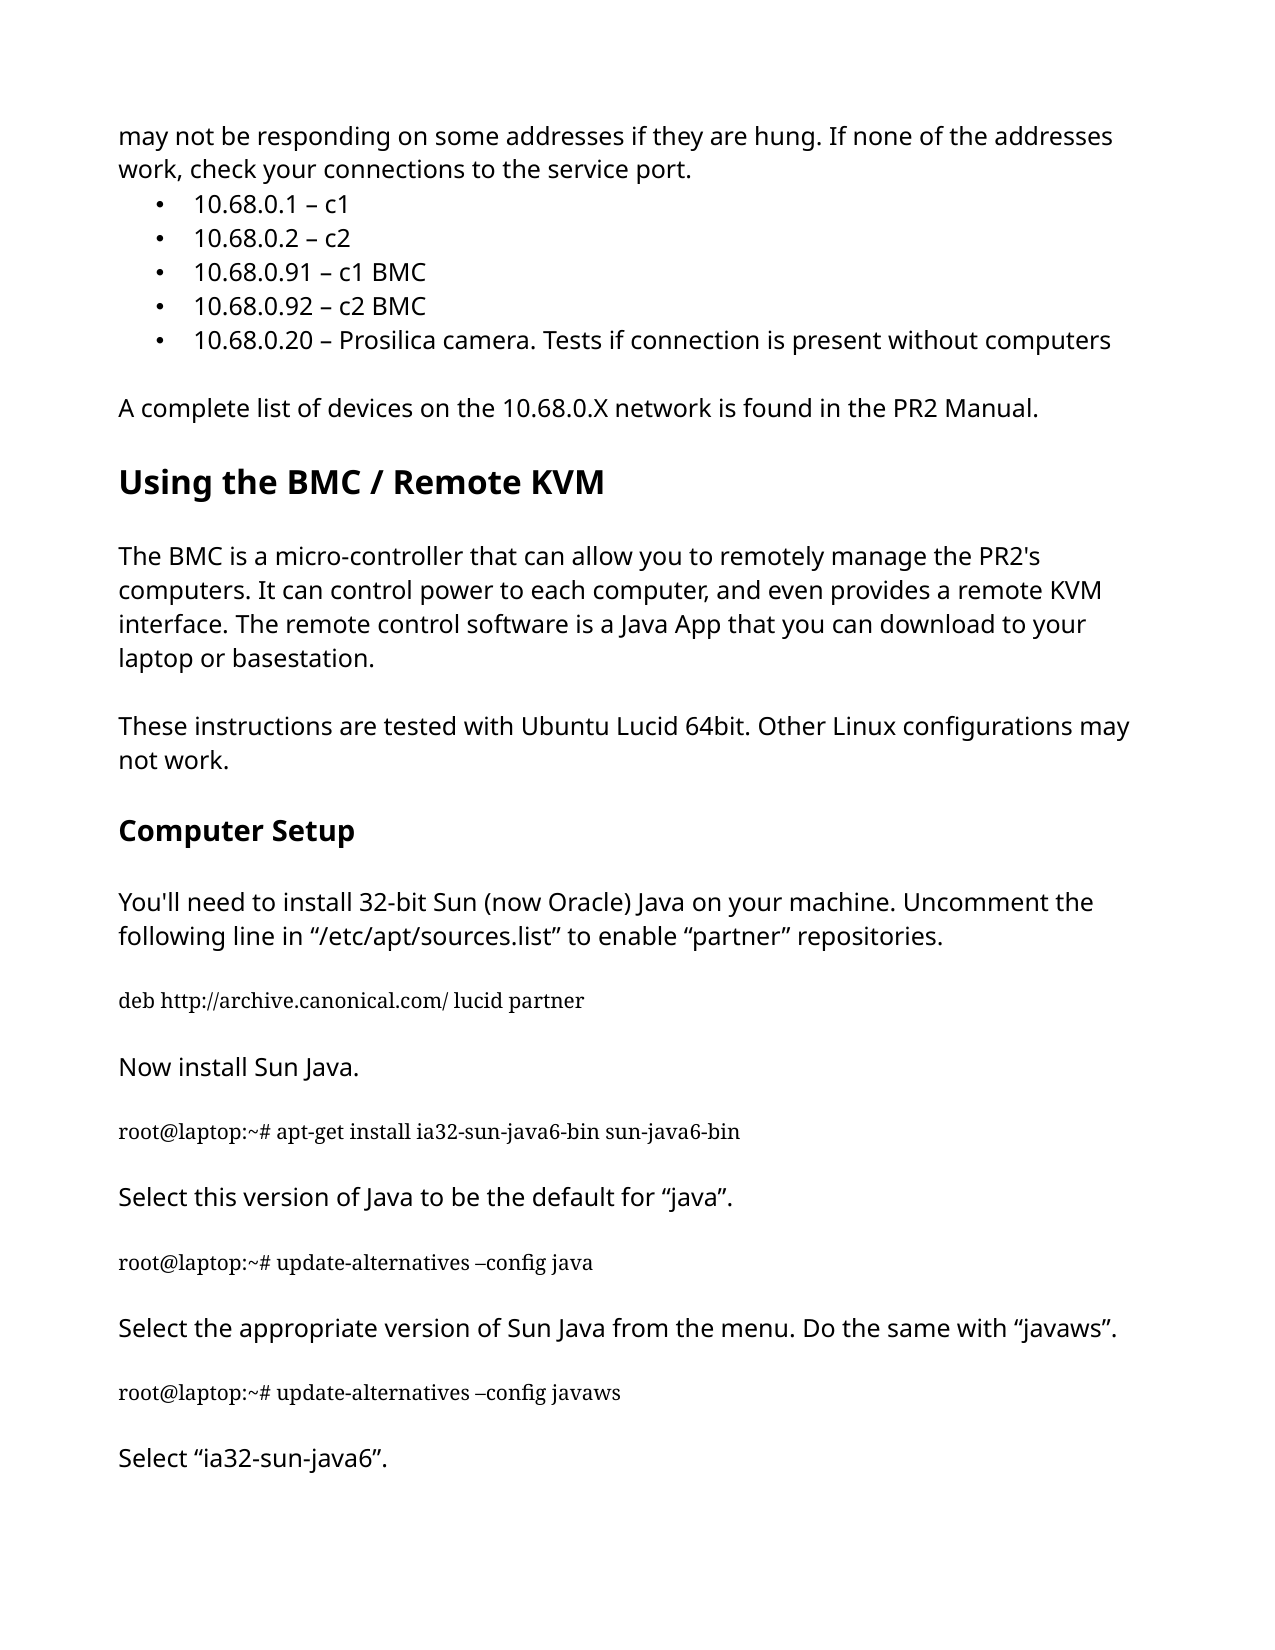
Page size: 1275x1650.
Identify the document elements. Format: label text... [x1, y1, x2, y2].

text deb http://archive.canonical.com/ lucid partner [118, 987, 1157, 1015]
text Computer Setup [118, 811, 1157, 850]
text These instructions are tested with Ubuntu Lucid 64bit. Other Linux configurations may not work. [118, 708, 1157, 777]
text Select this version of Java to be the default for “java”. [118, 1180, 1157, 1214]
text The BMC is a micro-controller that can allow you to remotely manage the PR2's computers. It can control power to each computer, and even provides a remote KVM interface. The remote control software is a Java App that you can download to your laptop or basestation. [118, 538, 1157, 674]
text root@laptop:~# update-alternatives –config java [118, 1248, 1157, 1276]
list 10.68.0.91 – c1 BMC [156, 254, 1157, 288]
list 10.68.0.1 – c1 [156, 186, 1157, 220]
list 10.68.0.2 – c2 [156, 220, 1157, 254]
text You'll need to install 32-bit Sun (now Oracle) Java on your machine. Uncomment the following line in “/etc/apt/sources.list” to enable “partner” repositories. [118, 884, 1157, 953]
list 10.68.0.92 – c2 BMC [156, 288, 1157, 322]
text Using the BMC / Remote KVM [118, 459, 1157, 504]
text Select “ia32-sun-java6”. [118, 1441, 1157, 1475]
text A complete list of devices on the 10.68.0.X network is found in the PR2 Manual. [118, 391, 1157, 425]
text root@laptop:~# apt-get install ia32-sun-java6-bin sun-java6-bin [118, 1117, 1157, 1146]
text may not be responding on some addresses if they are hung. If none of the addresses work, check your connections to the service port. [118, 118, 1157, 186]
text Select the appropriate version of Sun Java from the menu. Do the same with “javaws”. [118, 1310, 1157, 1344]
text root@laptop:~# update-alternatives –config javaws [118, 1378, 1157, 1407]
text Now install Sun Java. [118, 1049, 1157, 1083]
list 10.68.0.20 – Prosilica camera. Tests if connection is present without computers [156, 322, 1157, 357]
